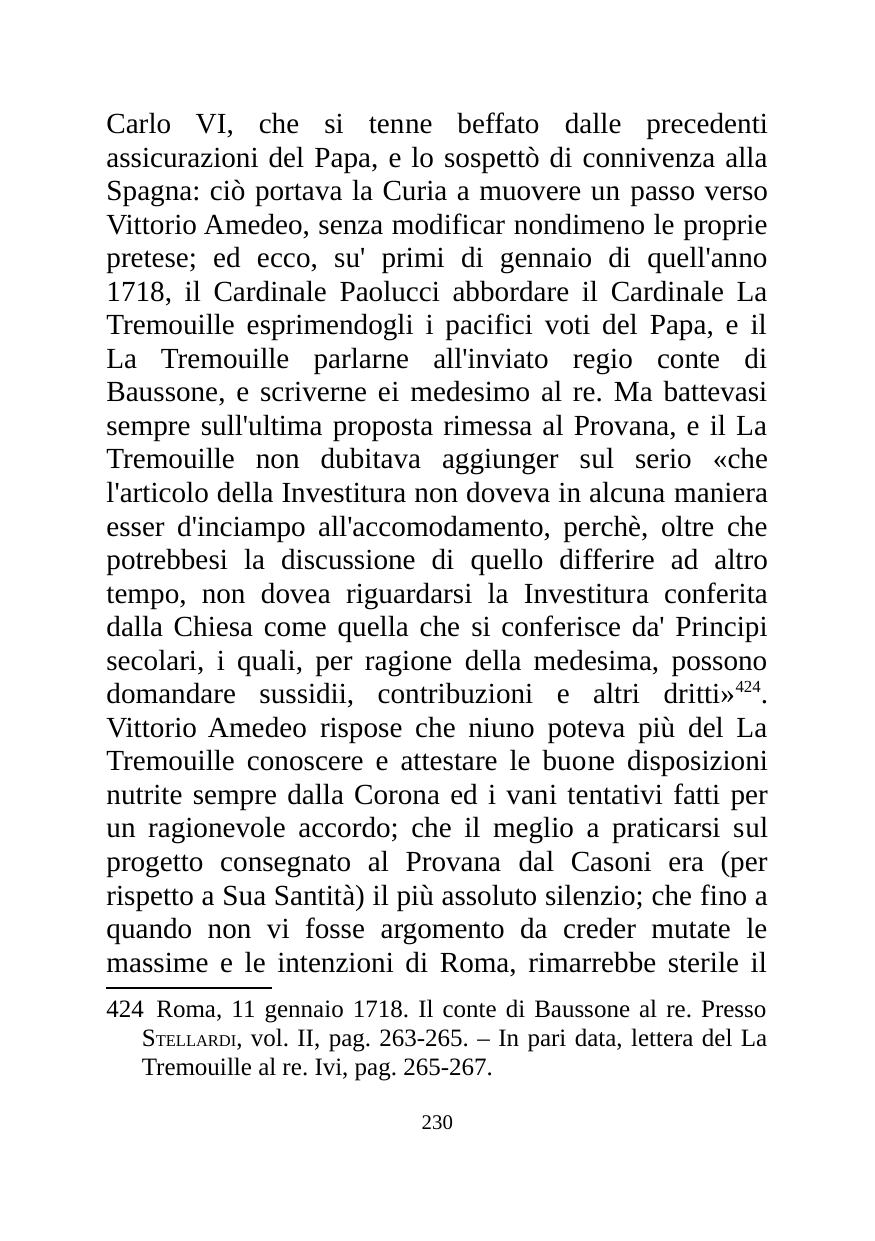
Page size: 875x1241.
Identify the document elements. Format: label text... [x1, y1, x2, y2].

text Roma, 11 gennaio 1718. Il conte di Baussone al re. Presso Stellardi, vol. II, pag. 263-265. – In pari data, lettera del La Tremouille al re. Ivi, pag. 265-267. [106, 994, 768, 1080]
text Carlo VI, che si tenne beffato dalle precedenti assicurazioni del Papa, e lo sospettò di connivenza alla Spagna: ciò portava la Curia a muovere un passo verso Vittorio Amedeo, senza modificar nondimeno le proprie pretese; ed ecco, su' primi di gennaio di quell'anno 1718, il Cardinale Paolucci abbordare il Cardinale La Tremouille esprimendogli i pacifici voti del Papa, e il La Tremouille parlarne all'inviato regio conte di Baussone, e scriverne ei medesimo al re. Ma battevasi sempre sull'ultima proposta rimessa al Provana, e il La Tremouille non dubitava aggiunger sul serio «che l'articolo della Investitura non doveva in alcuna maniera esser d'inciampo all'accomodamento, perchè, oltre che potrebbesi la discussione di quello differire ad altro tempo, non dovea riguardarsi la Investitura conferita dalla Chiesa come quella che si conferisce da' Principi secolari, i quali, per ragione della medesima, possono domandare sussidii, contribuzioni e altri dritti». Vittorio Amedeo rispose che niuno poteva più del La Tremouille conoscere e attestare le buone disposizioni nutrite sempre dalla Corona ed i vani tentativi fatti per un ragionevole accordo; che il meglio a praticarsi sul progetto consegnato al Provana dal Casoni era (per rispetto a Sua Santità) il più assoluto silenzio; che fino a quando non vi fosse argomento da creder mutate le massime e le intenzioni di Roma, rimarrebbe sterile il [106, 106, 768, 978]
